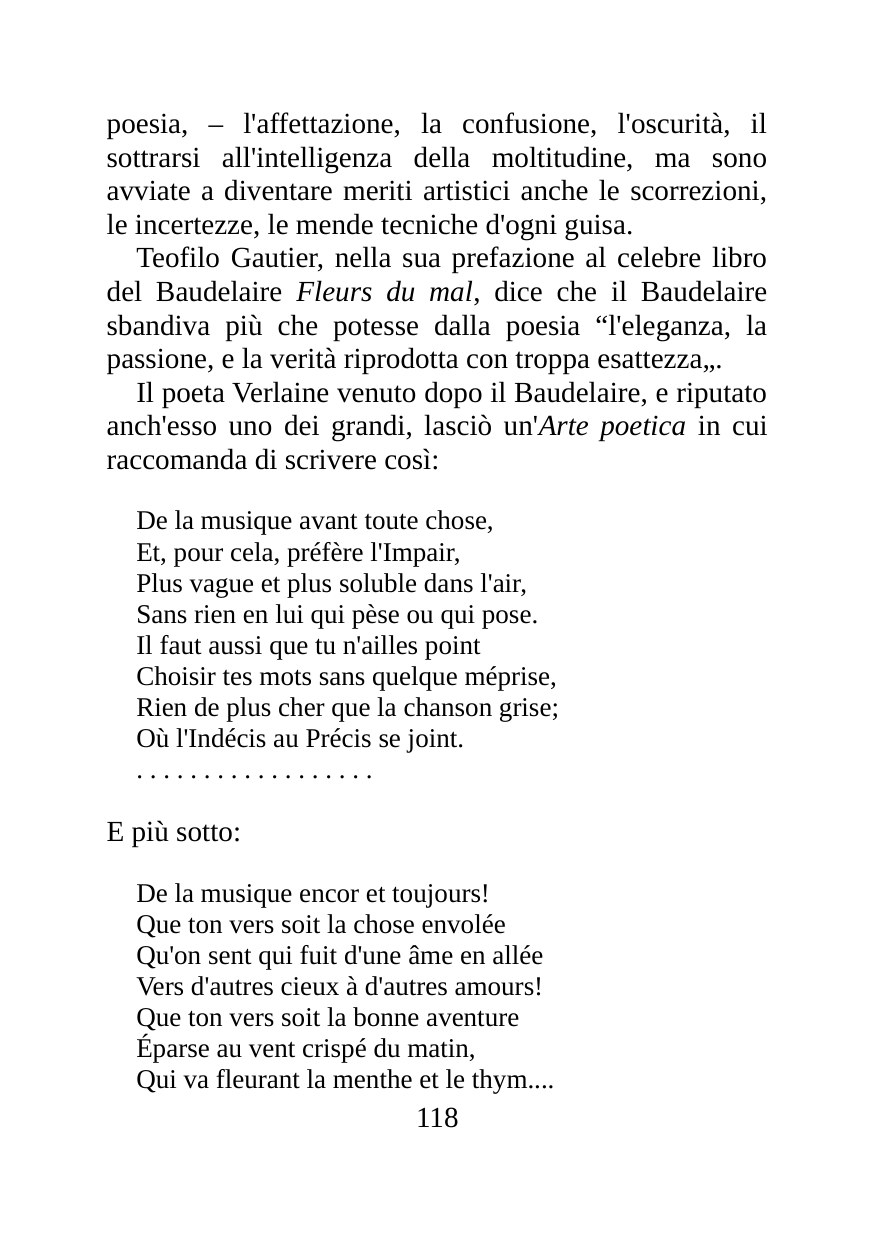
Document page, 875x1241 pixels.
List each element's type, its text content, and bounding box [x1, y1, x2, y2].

text Éparse au vent crispé du matin, [106, 1032, 768, 1063]
text Et, pour cela, préfère l'Impair, [106, 536, 768, 567]
text Que ton vers soit la bonne aventure [106, 1001, 768, 1032]
text Il poeta Verlaine venuto dopo il Baudelaire, e riputato anch'esso uno dei grandi, lasciò un'Arte poetica in cui raccomanda di scrivere così: [106, 375, 768, 475]
text . . . . . . . . . . . . . . . . . . [106, 754, 768, 785]
text De la musique avant toute chose, [106, 504, 768, 536]
text Rien de plus cher que la chanson grise; [106, 691, 768, 722]
text Choisir tes mots sans quelque méprise, [106, 660, 768, 691]
text poesia, ‒ l'affettazione, la confusione, l'oscurità, il sottrarsi all'intelligenza della moltitudine, ma sono avviate a diventare meriti artistici anche le scorrezioni, le incertezze, le mende tecniche d'ogni guisa. [106, 106, 768, 241]
text Qu'on sent qui fuit d'une âme en allée [106, 939, 768, 970]
text Sans rien en lui qui pèse ou qui pose. [106, 598, 768, 629]
text Que ton vers soit la chose envolée [106, 908, 768, 939]
text Où l'Indécis au Précis se joint. [106, 722, 768, 754]
text Il faut aussi que tu n'ailles point [106, 629, 768, 660]
text E più sotto: [106, 814, 768, 847]
text Vers d'autres cieux à d'autres amours! [106, 970, 768, 1001]
text Teofilo Gautier, nella sua prefazione al celebre libro del Baudelaire Fleurs du mal, dice che il Baudelaire sbandiva più che potesse dalla poesia “l'eleganza, la passione, e la verità riprodotta con troppa esattezza„. [106, 241, 768, 375]
text Qui va fleurant la menthe et le thym.... [106, 1063, 768, 1095]
text Plus vague et plus soluble dans l'air, [106, 567, 768, 598]
text De la musique encor et toujours! [106, 877, 768, 908]
